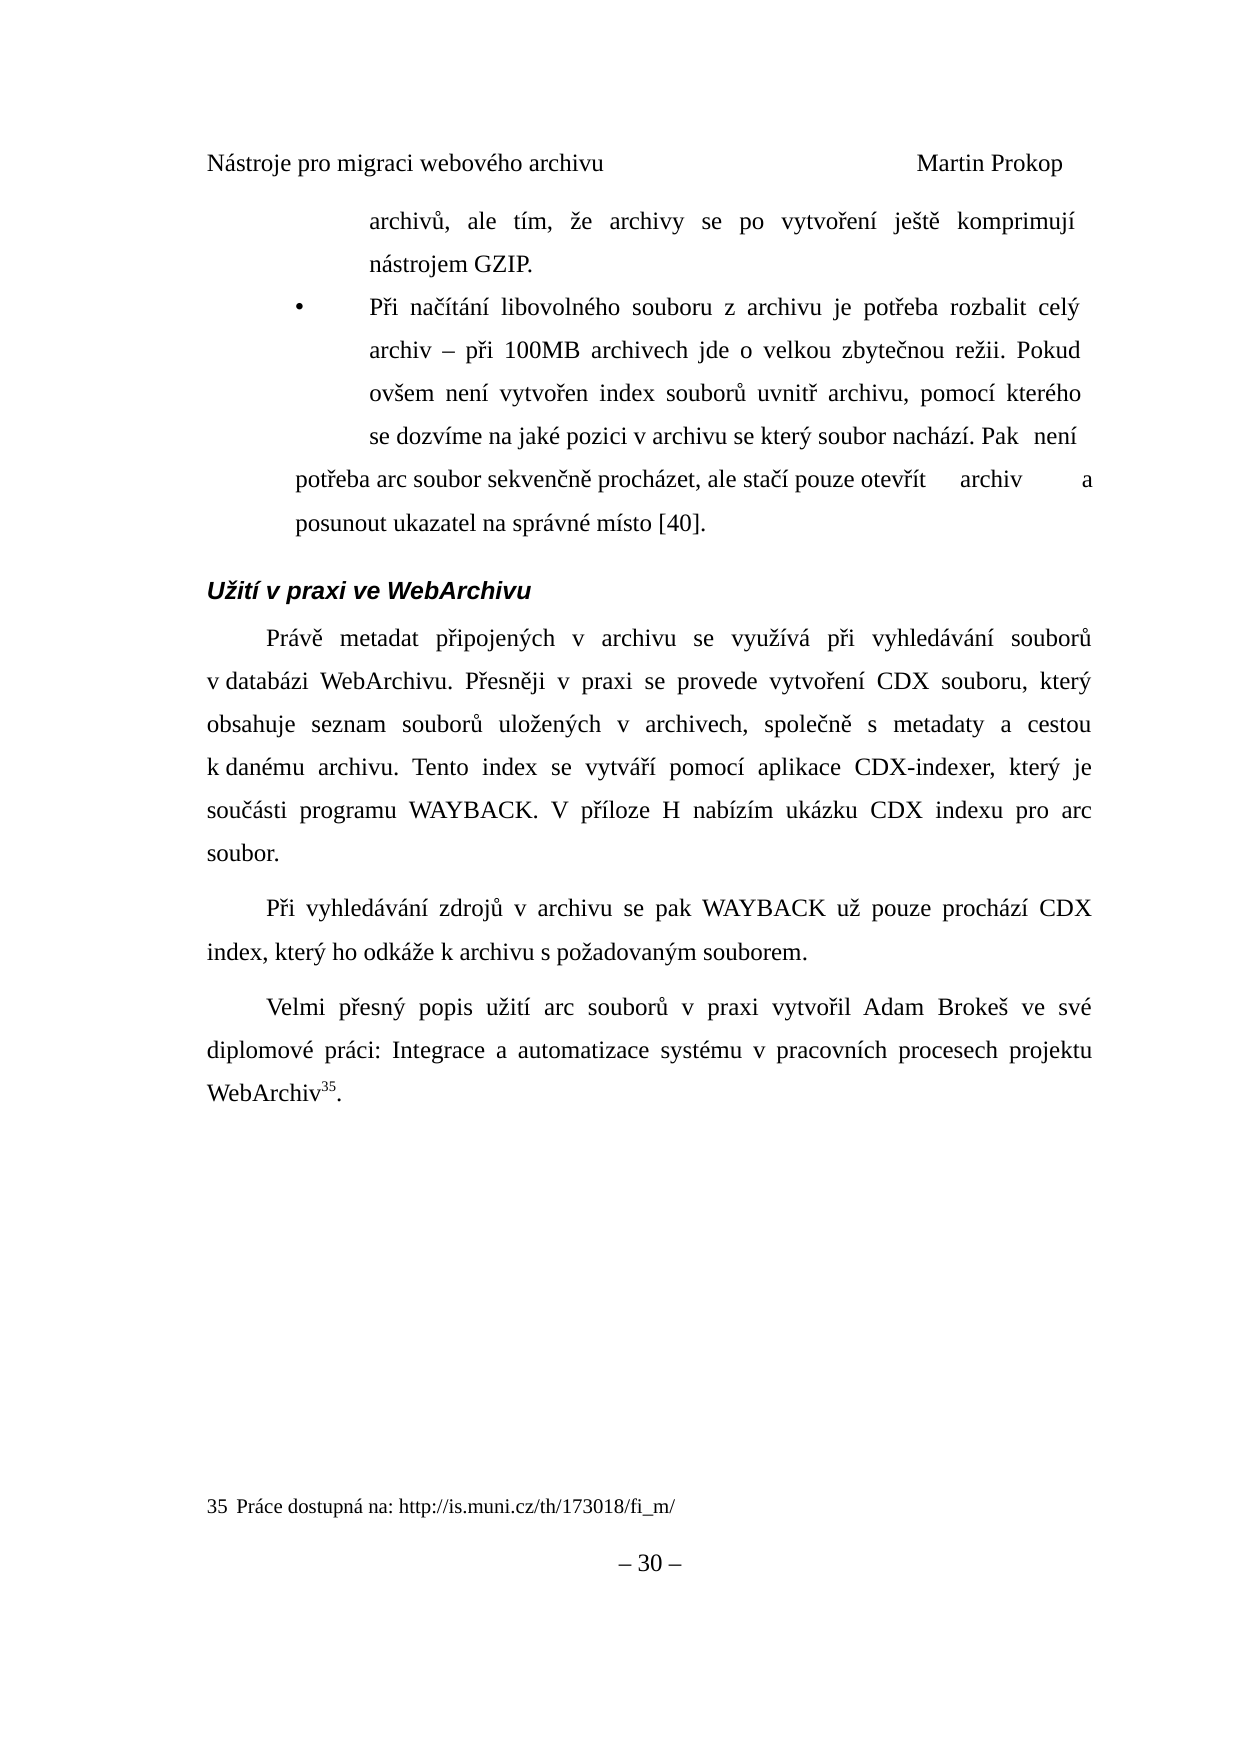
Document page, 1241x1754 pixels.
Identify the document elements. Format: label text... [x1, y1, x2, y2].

text Práce dostupná na: http://is.muni.cz/th/173018/fi_m/ [207, 1494, 1093, 1518]
text Velmi přesný popis užití arc souborů v praxi vytvořil Adam Brokeš ve své diplomové práci: Integrace a automatizace systému v pracovních procesech projektu WebArchiv. [207, 992, 1093, 1107]
list Při načítání libovolného souboru z archivu je potřeba rozbalit celý archiv – při 100MB archivech jde o velkou zbytečnou režii. Pokud ovšem není vytvořen index souborů uvnitř archivu, pomocí kterého se dozvíme na jaké pozici v archivu se který soubor nachází. Pak není potřeba arc soubor sekvenčně procházet, ale stačí pouze otevřít archiv a posunout ukazatel na správné místo [40]. [295, 292, 1093, 536]
text Právě metadat připojených v archivu se využívá při vyhledávání souborů v databázi WebArchivu. Přesněji v praxi se provede vytvoření CDX souboru, který obsahuje seznam souborů uložených v archivech, společně s metadaty a cestou k danému archivu. Tento index se vytváří pomocí aplikace CDX-indexer, který je součásti programu WAYBACK. V příloze H nabízím ukázku CDX indexu pro arc soubor. [207, 623, 1093, 867]
list archivů, ale tím, že archivy se po vytvoření ještě komprimují nástrojem GZIP. [295, 206, 1093, 278]
subtitle Užití v praxi ve WebArchivu [207, 576, 1093, 604]
text Při vyhledávání zdrojů v archivu se pak WAYBACK už pouze prochází CDX index, který ho odkáže k archivu s požadovaným souborem. [207, 893, 1093, 965]
